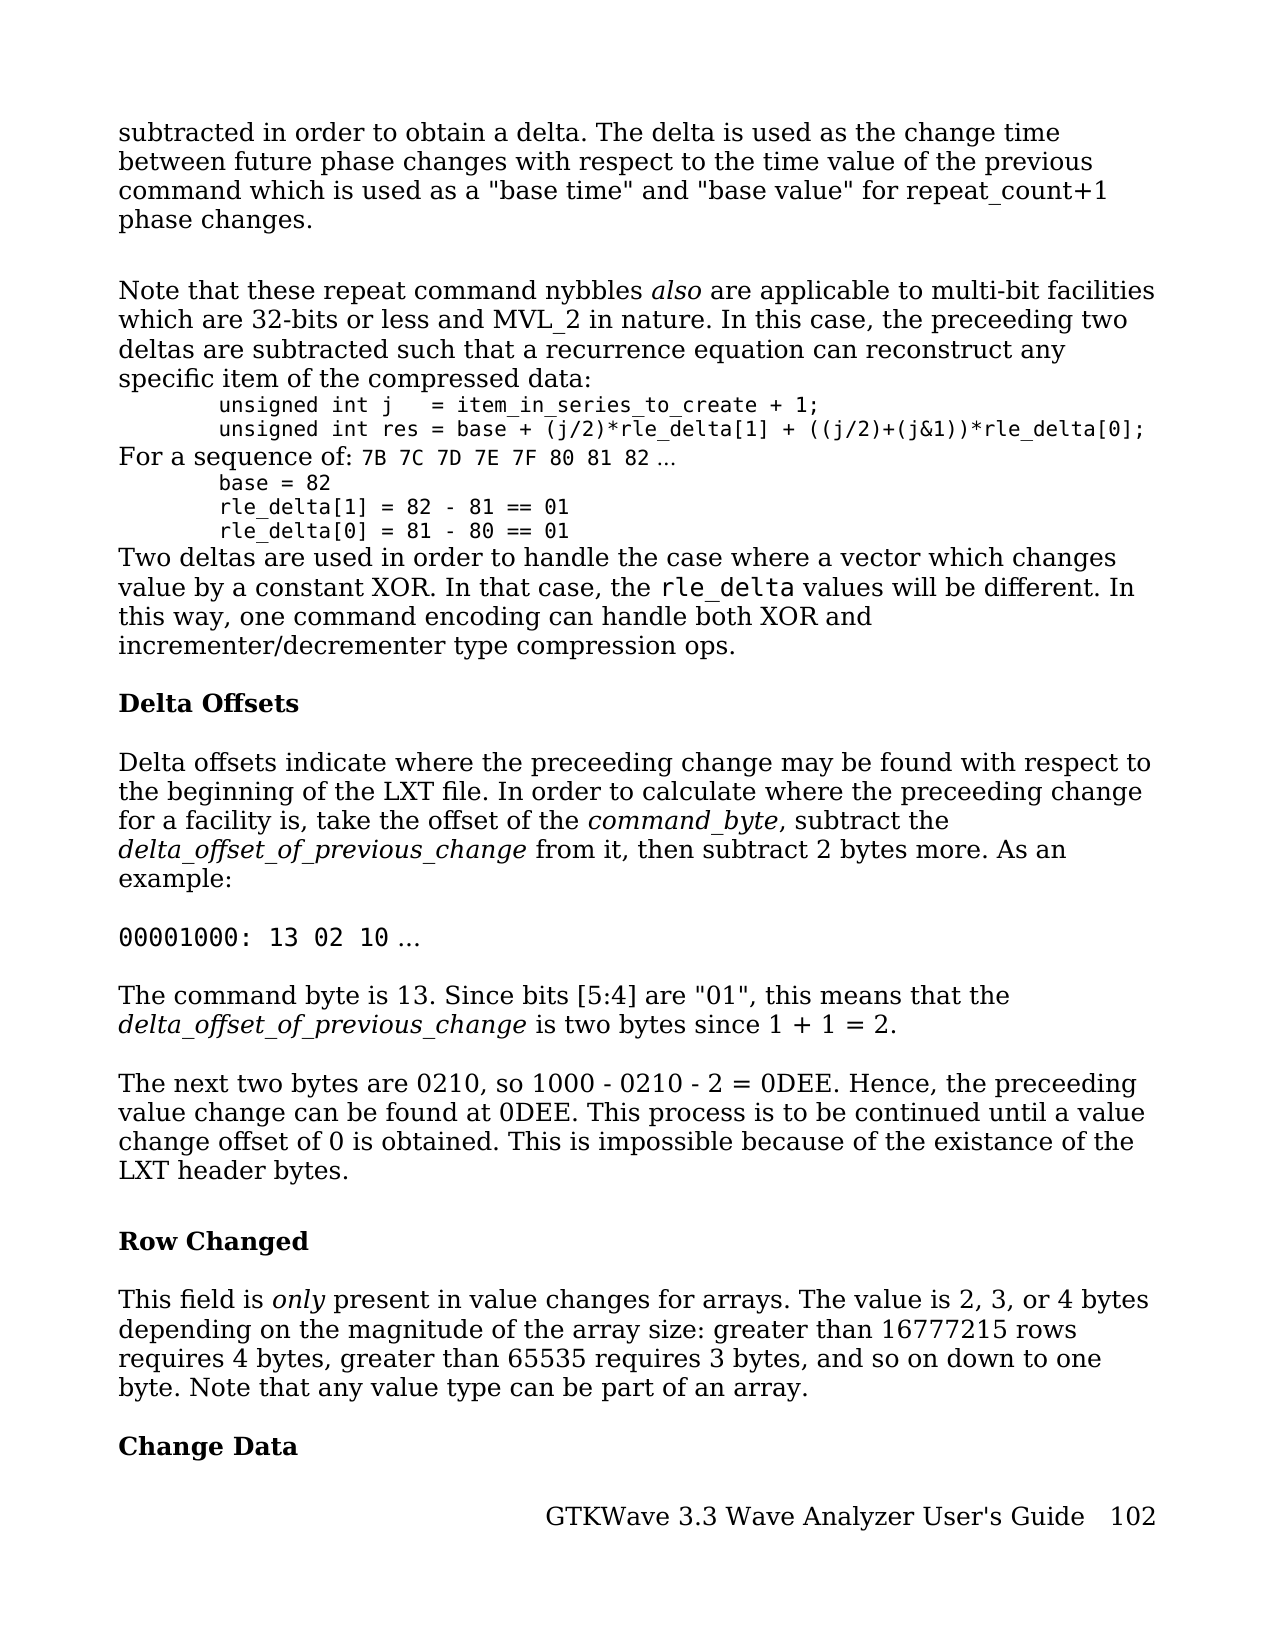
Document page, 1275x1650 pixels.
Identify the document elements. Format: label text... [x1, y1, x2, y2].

text subtracted in order to obtain a delta. The delta is used as the change time between future phase changes with respect to the time value of the previous command which is used as a "base time" and "base value" for repeat_count+1 phase changes. [118, 118, 1157, 235]
text Two deltas are used in order to handle the case where a vector which changes value by a constant XOR. In that case, the rle_delta values will be different. In this way, one command encoding can handle both XOR and incrementer/decrementer type compression ops. [118, 544, 1157, 660]
text base = 82 [118, 471, 1157, 495]
text rle_delta[1] = 82 - 81 == 01 [118, 495, 1157, 519]
text unsigned int res = base + (j/2)*rle_delta[1] + ((j/2)+(j&1))*rle_delta[0]; [118, 417, 1157, 442]
text Delta Offsets Delta offsets indicate where the preceeding change may be found with respect to the beginning of the LXT file. In order to calculate where the preceeding change for a facility is, take the offset of the command_byte, subtract the delta_offset_of_previous_change from it, then subtract 2 bytes more. As an example: 00001000: 13 02 10 ... The command byte is 13. Since bits [5:4] are "01", this means that the delta_offset_of_previous_change is two bytes since 1 + 1 = 2. The next two bytes are 0210, so 1000 - 0210 - 2 = 0DEE. Hence, the preceeding value change can be found at 0DEE. This process is to be continued until a value change offset of 0 is obtained. This is impossible because of the existance of the LXT header bytes. [118, 689, 1157, 1186]
text Change Data [118, 1432, 1157, 1461]
text For a sequence of: 7B 7C 7D 7E 7F 80 81 82 ... [118, 442, 1157, 471]
text rle_delta[0] = 81 - 80 == 01 [118, 519, 1157, 544]
text unsigned int j = item_in_series_to_create + 1; [118, 393, 1157, 417]
text Row Changed This field is only present in value changes for arrays. The value is 2, 3, or 4 bytes depending on the magnitude of the array size: greater than 16777215 rows requires 4 bytes, greater than 65535 requires 3 bytes, and so on down to one byte. Note that any value type can be part of an array. [118, 1227, 1157, 1402]
text Note that these repeat command nybbles also are applicable to multi-bit facilities which are 32-bits or less and MVL_2 in nature. In this case, the preceeding two deltas are subtracted such that a recurrence equation can reconstruct any specific item of the compressed data: [118, 247, 1157, 393]
